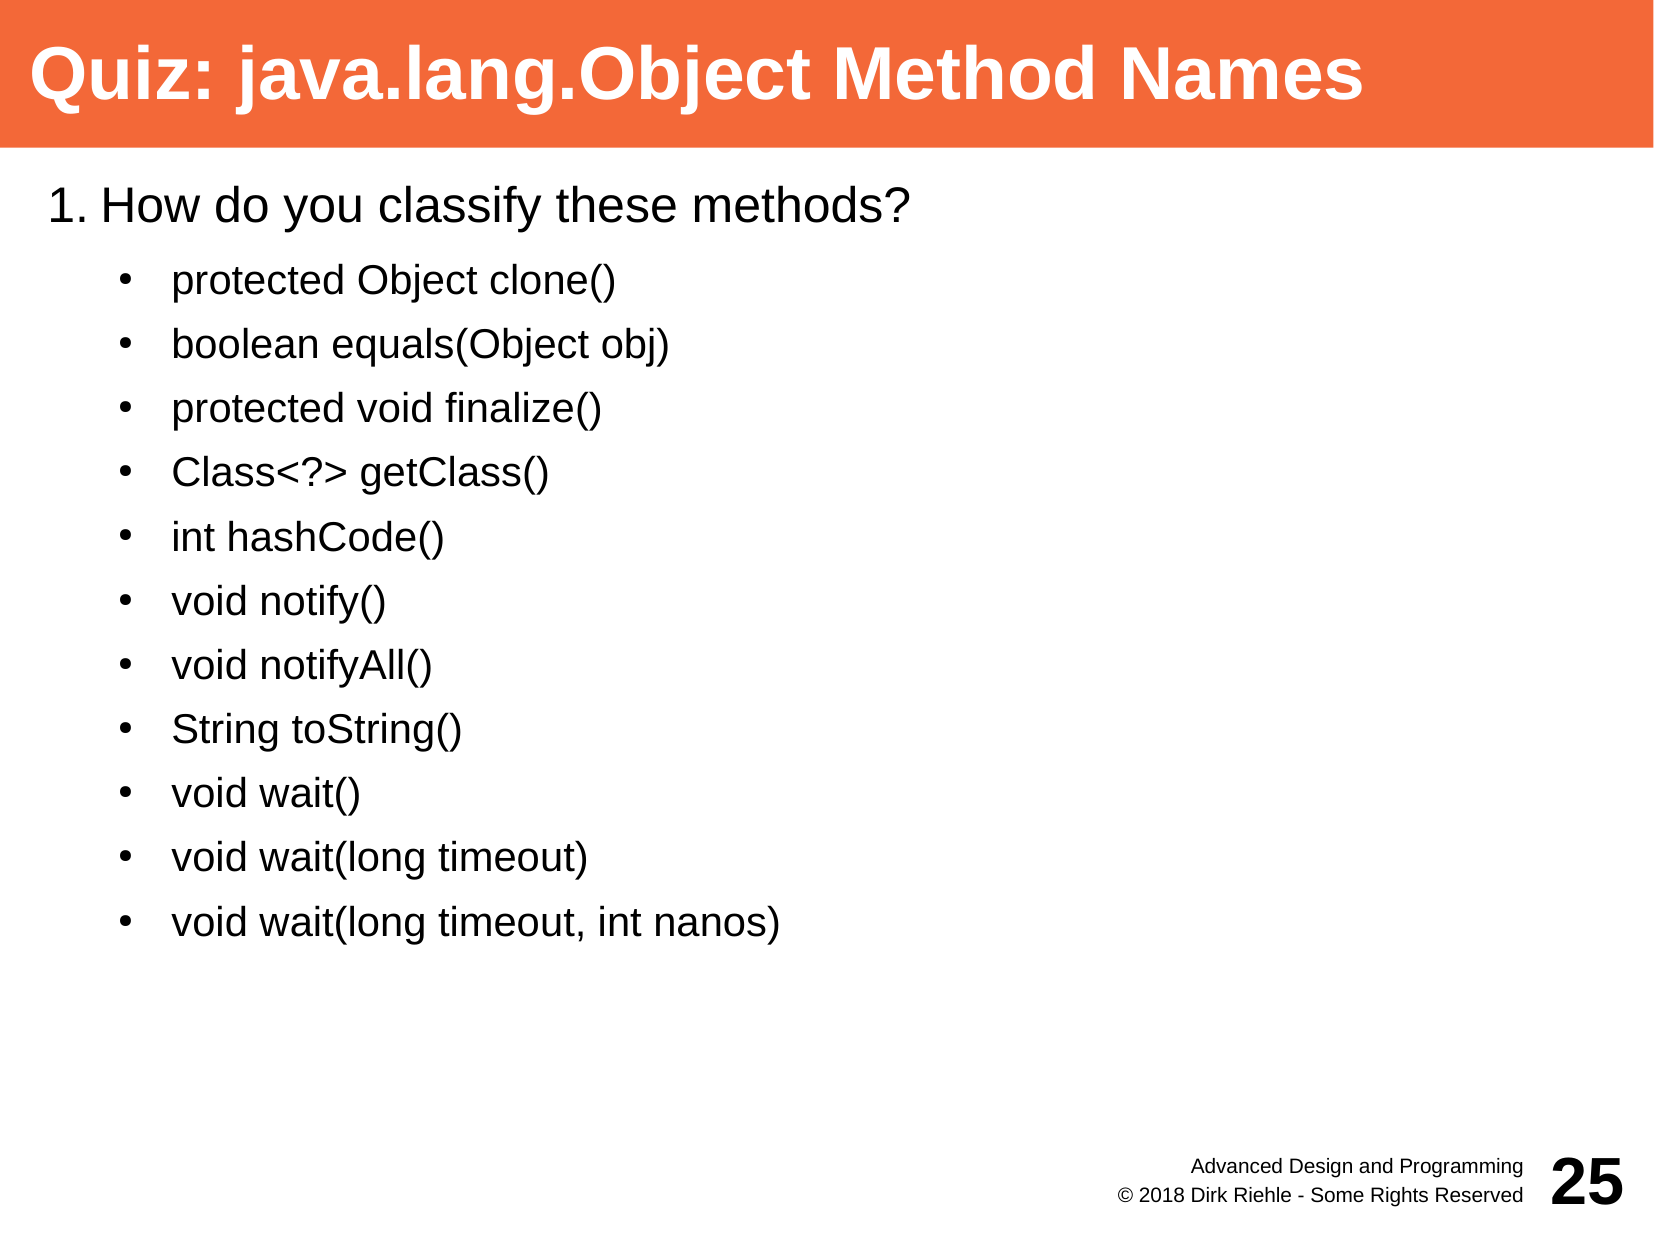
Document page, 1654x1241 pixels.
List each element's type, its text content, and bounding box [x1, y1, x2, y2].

title Quiz: java.lang.Object Method Names [0, 0, 1654, 148]
list How do you classify these methods? protected Object clone() boolean equals(Object obj) protected void finalize() Class<?> getClass() int hashCode() void notify() void notifyAll() String toString() void wait() void wait(long timeout) void wait(long timeout, int nanos) [29, 177, 1625, 1063]
